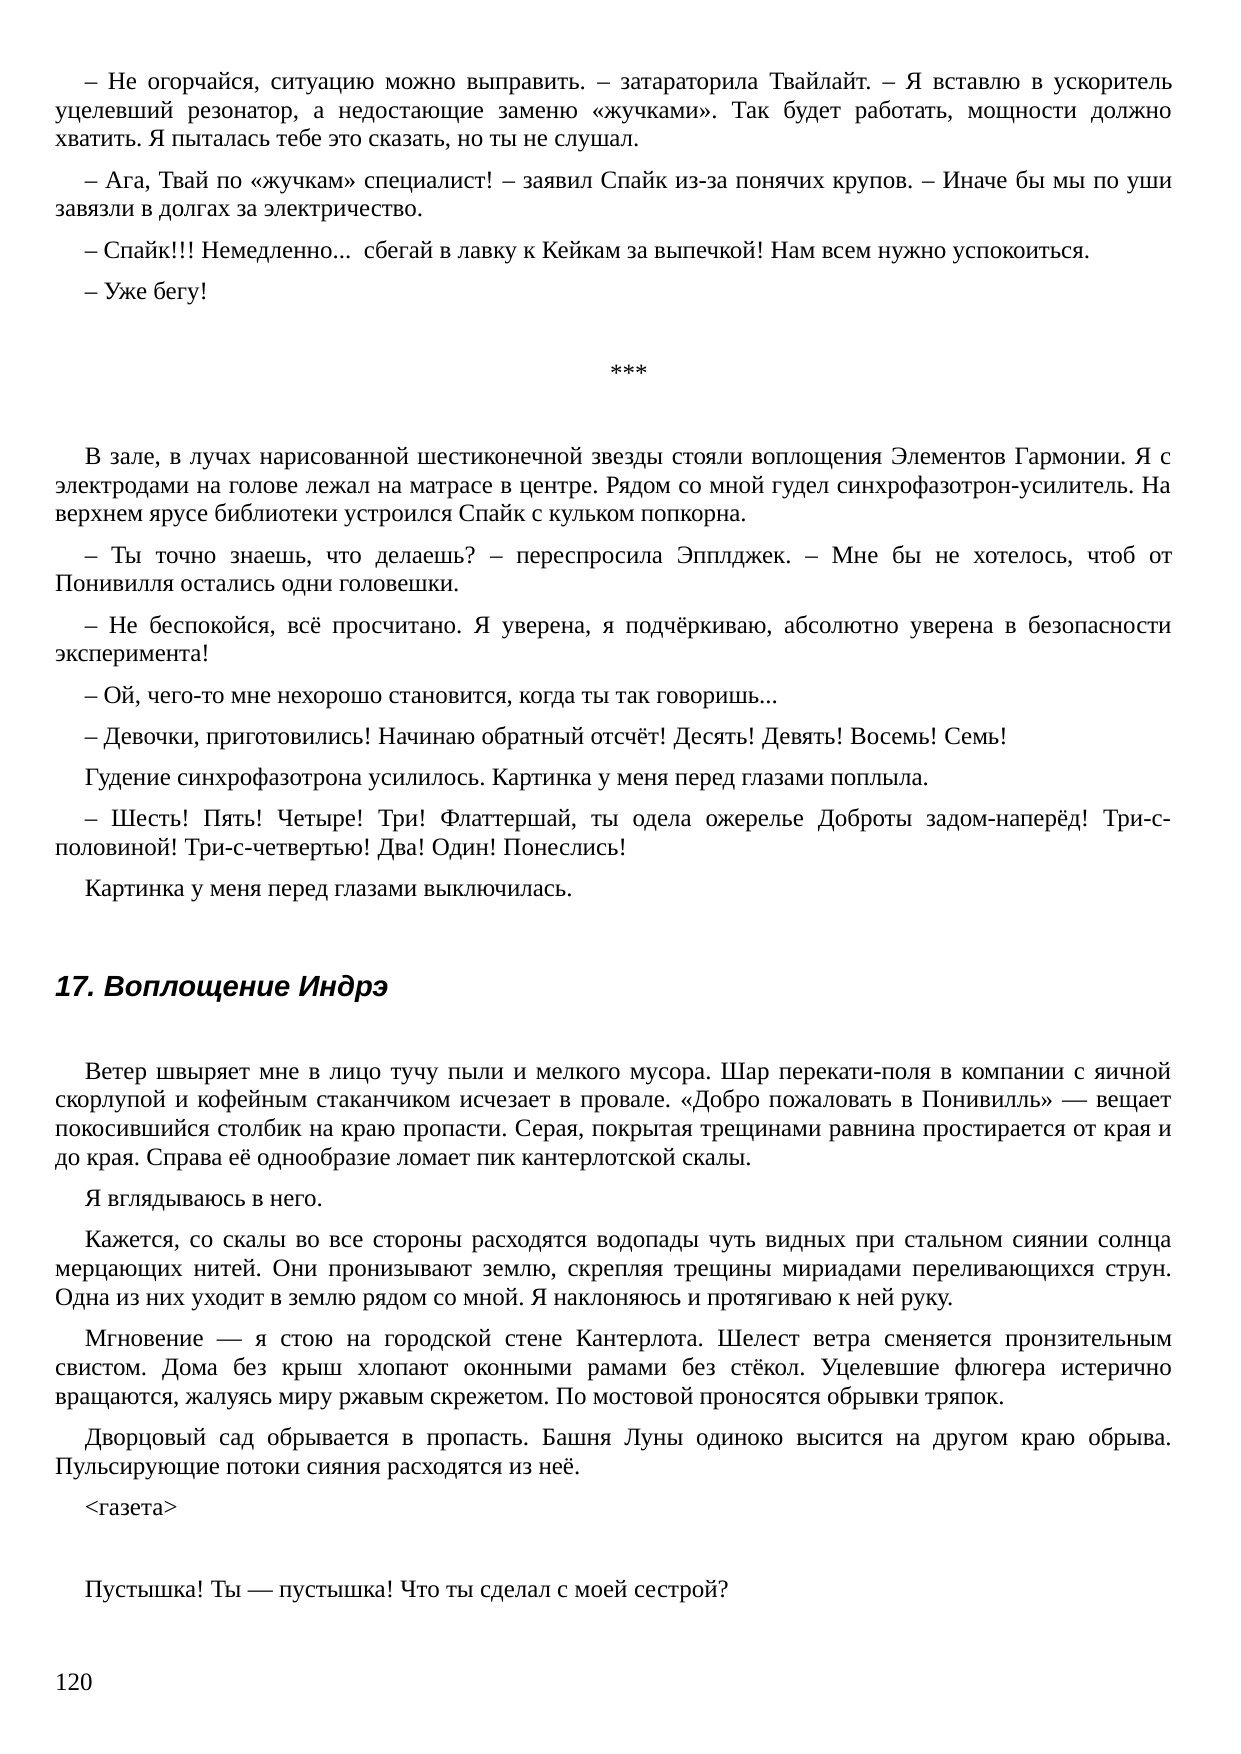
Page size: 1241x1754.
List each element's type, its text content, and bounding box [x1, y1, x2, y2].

text – Ой, чего-то мне нехорошо становится, когда ты так говоришь... [55, 680, 1173, 708]
text – Уже бегу! [55, 276, 1173, 305]
text Ветер швыряет мне в лицо тучу пыли и мелкого мусора. Шар перекати-поля в компании с яичной скорлупой и кофейным стаканчиком исчезает в провале. «Добро пожаловать в Понивилль» — вещает покосившийся столбик на краю пропасти. Серая, покрытая трещинами равнина простирается от края и до края. Справа её однообразие ломает пик кантерлотской скалы. [55, 1056, 1173, 1171]
text Мгновение — я стою на городской стене Кантерлота. Шелест ветра сменяется пронзительным свистом. Дома без крыш хлопают оконными рамами без стёкол. Уцелевшие флюгера истерично вращаются, жалуясь миру ржавым скрежетом. По мостовой проносятся обрывки тряпок. [55, 1323, 1173, 1409]
text Гудение синхрофазотрона усилилось. Картинка у меня перед глазами поплыла. [55, 762, 1173, 791]
text – Спайк!!! Немедленно... сбегай в лавку к Кейкам за выпечкой! Нам всем нужно успокоиться. [55, 235, 1173, 263]
text Кажется, со скалы во все стороны расходятся водопады чуть видных при стальном сиянии солнца мерцающих нитей. Они пронизывают землю, скрепляя трещины мириадами переливающихся струн. Одна из них уходит в землю рядом со мной. Я наклоняюсь и протягиваю к ней руку. [55, 1224, 1173, 1311]
text – Не беспокойся, всё просчитано. Я уверена, я подчёркиваю, абсолютно уверена в безопасности эксперимента! [55, 610, 1173, 667]
text – Ты точно знаешь, что делаешь? – переспросила Эпплджек. – Мне бы не хотелось, чтоб от Понивилля остались одни головешки. [55, 540, 1173, 597]
text *** [55, 358, 1173, 387]
subtitle 17. Воплощение Индрэ [55, 968, 1173, 1002]
text – Не огорчайся, ситуацию можно выправить. – затараторила Твайлайт. – Я вставлю в ускоритель уцелевший резонатор, а недостающие заменю «жучками». Так будет работать, мощности должно хватить. Я пыталась тебе это сказать, но ты не слушал. [55, 66, 1173, 152]
text – Девочки, приготовились! Начинаю обратный отсчёт! Десять! Девять! Восемь! Семь! [55, 721, 1173, 750]
text Я вглядываюсь в него. [55, 1183, 1173, 1212]
text – Шесть! Пять! Четыре! Три! Флаттершай, ты одела ожерелье Доброты задом-наперёд! Три-с-половиной! Три-с-четвертью! Два! Один! Понеслись! [55, 803, 1173, 861]
text Дворцовый сад обрывается в пропасть. Башня Луны одиноко высится на другом краю обрыва. Пульсирующие потоки сияния расходятся из неё. [55, 1422, 1173, 1479]
text Картинка у меня перед глазами выключилась. [55, 873, 1173, 902]
text <газета> [55, 1492, 1173, 1521]
text В зале, в лучах нарисованной шестиконечной звезды стояли воплощения Элементов Гармонии. Я с электродами на голове лежал на матрасе в центре. Рядом со мной гудел синхрофазотрон-усилитель. На верхнем ярусе библиотеки устроился Спайк с кульком попкорна. [55, 441, 1173, 527]
text – Ага, Твай по «жучкам» специалист! – заявил Спайк из-за понячих крупов. – Иначе бы мы по уши завязли в долгах за электричество. [55, 165, 1173, 222]
text Пустышка! Ты — пустышка! Что ты сделал с моей сестрой? [55, 1574, 1173, 1603]
